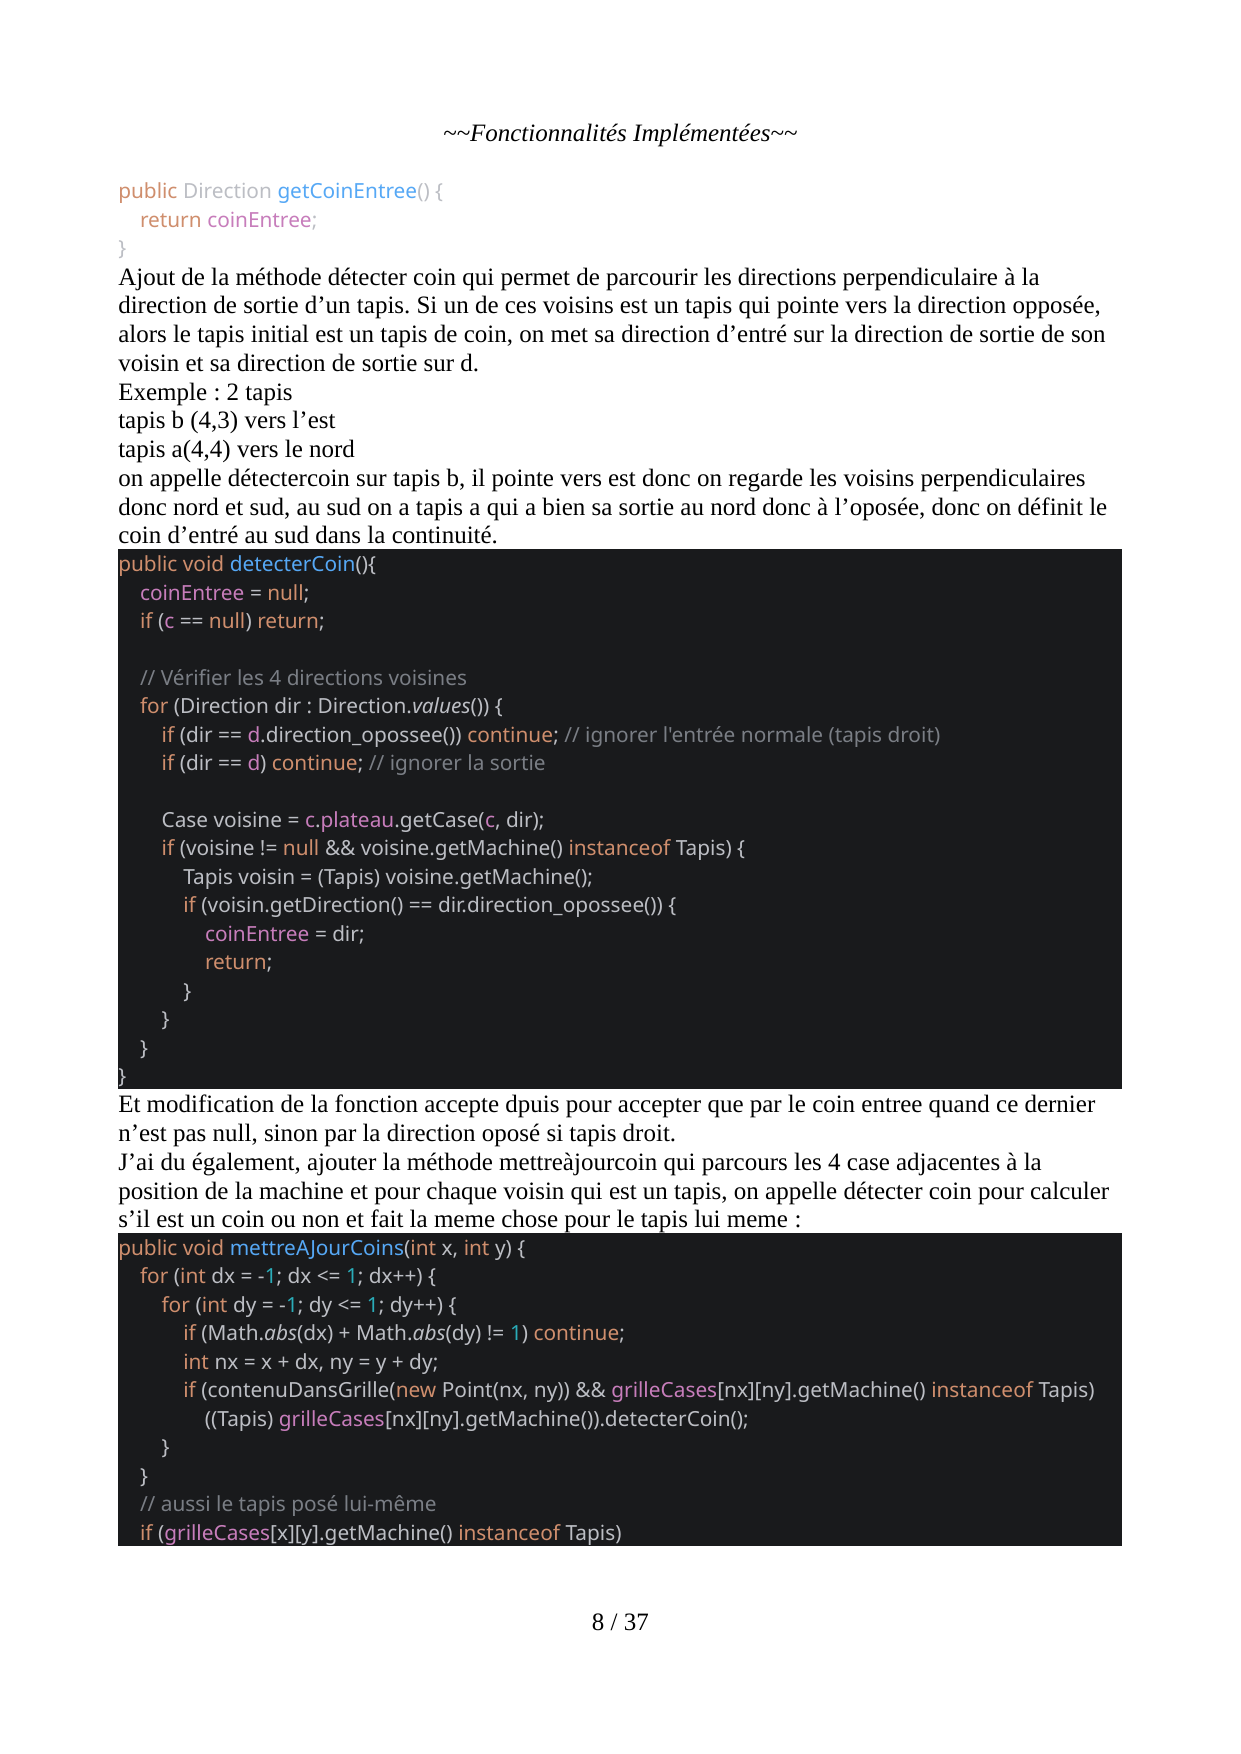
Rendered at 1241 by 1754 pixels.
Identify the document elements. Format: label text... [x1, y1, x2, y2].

text tapis b (4,3) vers l’est [118, 405, 1122, 434]
text on appelle détectercoin sur tapis b, il pointe vers est donc on regarde les voisins perpendiculaires donc nord et sud, au sud on a tapis a qui a bien sa sortie au nord donc à l’oposée, donc on définit le coin d’entré au sud dans la continuité. [118, 463, 1122, 549]
text public void detecterCoin(){ coinEntree = null; if (c == null) return; // Vérifier les 4 directions voisines for (Direction dir : Direction.values()) { if (dir == d.direction_opossee()) continue; // ignorer l'entrée normale (tapis droit) if (dir == d) continue; // ignorer la sortie Case voisine = c.plateau.getCase(c, dir); if (voisine != null && voisine.getMachine() instanceof Tapis) { Tapis voisin = (Tapis) voisine.getMachine(); if (voisin.getDirection() == dir.direction_opossee()) { coinEntree = dir; return; } } } } [118, 549, 1122, 1089]
text Ajout de la méthode détecter coin qui permet de parcourir les directions perpendiculaire à la direction de sortie d’un tapis. Si un de ces voisins est un tapis qui pointe vers la direction opposée, alors le tapis initial est un tapis de coin, on met sa direction d’entré sur la direction de sortie de son voisin et sa direction de sortie sur d. [118, 262, 1122, 377]
text Exemple : 2 tapis [118, 377, 1122, 405]
text public Direction getCoinEntree() { return coinEntree; } [118, 176, 1122, 262]
text public void mettreAJourCoins(int x, int y) { for (int dx = -1; dx <= 1; dx++) { for (int dy = -1; dy <= 1; dy++) { if (Math.abs(dx) + Math.abs(dy) != 1) continue; int nx = x + dx, ny = y + dy; if (contenuDansGrille(new Point(nx, ny)) && grilleCases[nx][ny].getMachine() instanceof Tapis) ((Tapis) grilleCases[nx][ny].getMachine()).detecterCoin(); } } // aussi le tapis posé lui-même if (grilleCases[x][y].getMachine() instanceof Tapis) [118, 1233, 1122, 1546]
text tapis a(4,4) vers le nord [118, 434, 1122, 463]
text J’ai du également, ajouter la méthode mettreàjourcoin qui parcours les 4 case adjacentes à la position de la machine et pour chaque voisin qui est un tapis, on appelle détecter coin pour calculer s’il est un coin ou non et fait la meme chose pour le tapis lui meme : [118, 1147, 1122, 1233]
text Et modification de la fonction accepte dpuis pour accepter que par le coin entree quand ce dernier n’est pas null, sinon par la direction oposé si tapis droit. [118, 1089, 1122, 1147]
